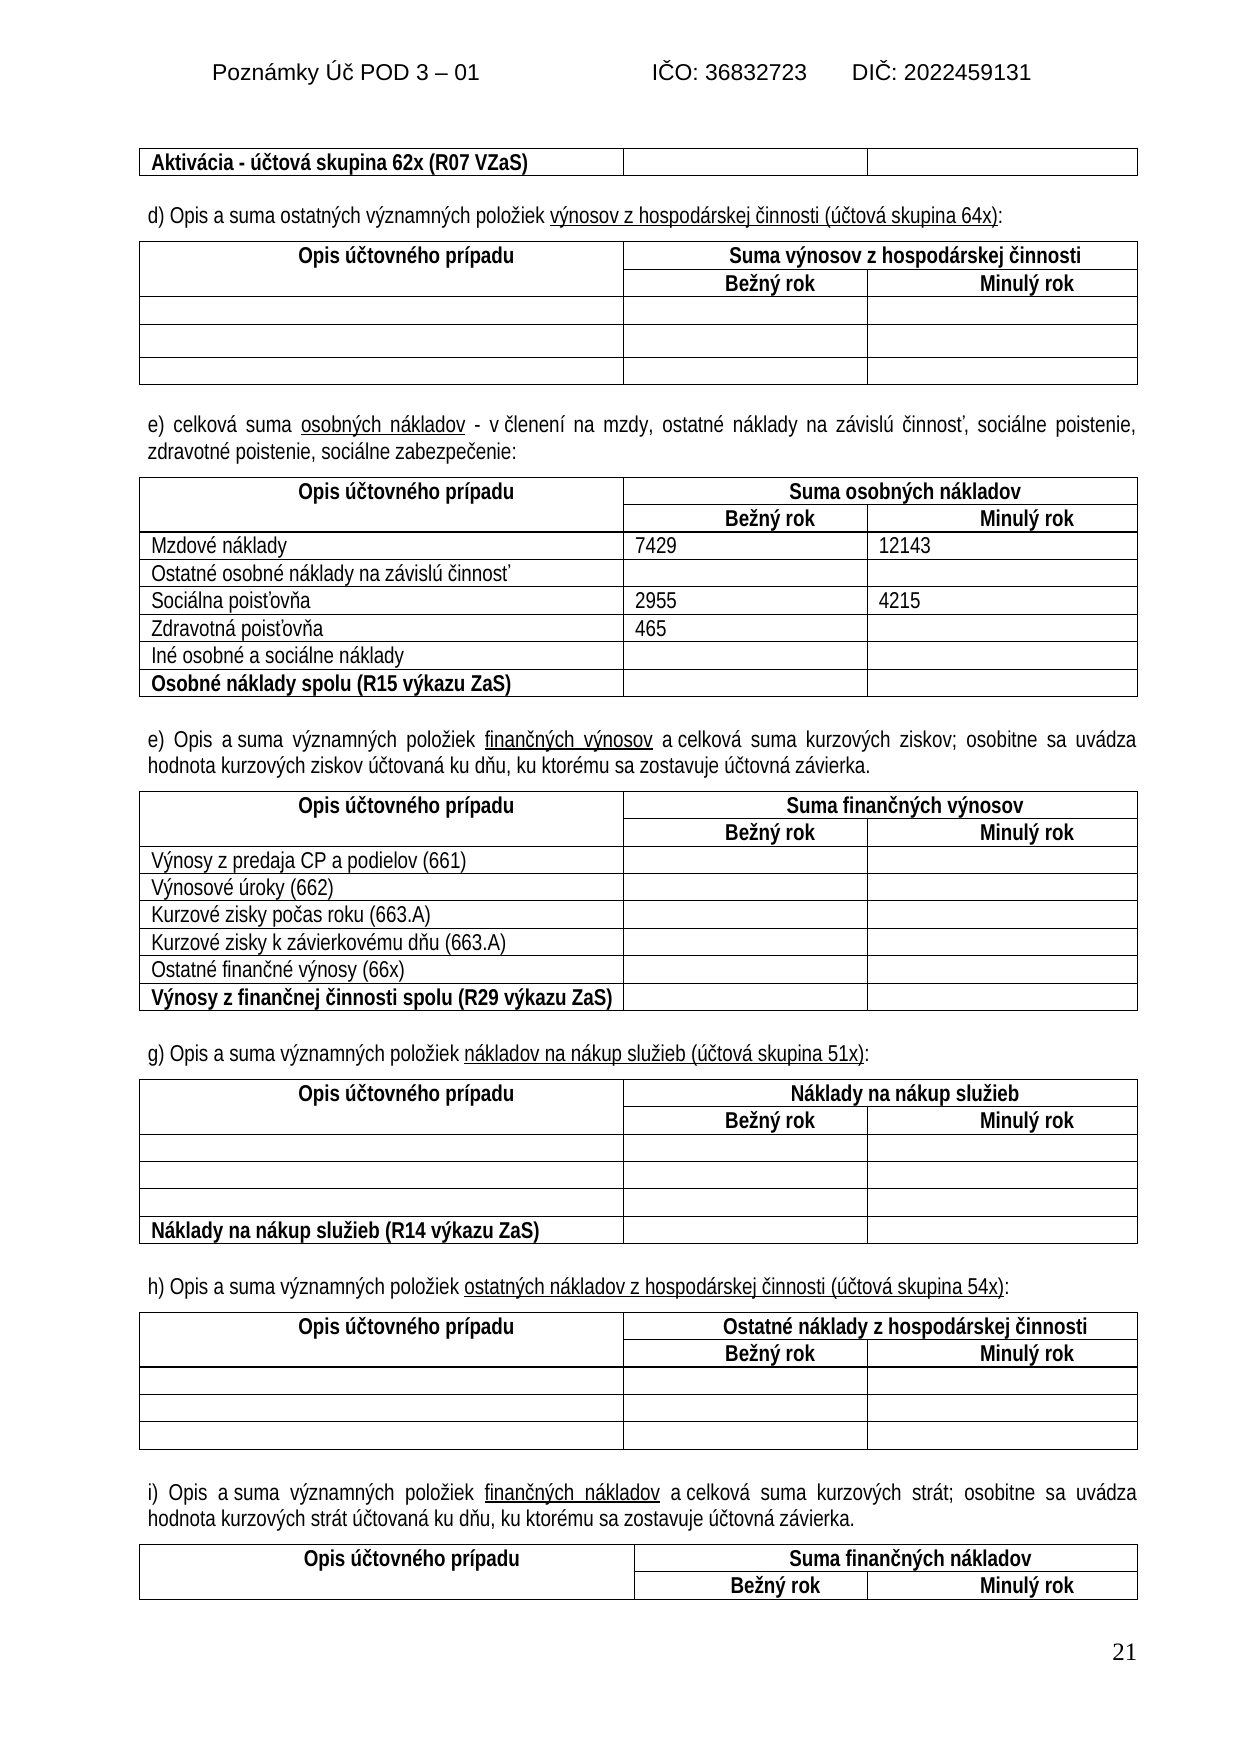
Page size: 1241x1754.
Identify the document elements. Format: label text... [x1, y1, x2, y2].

table_cell [140, 297, 623, 323]
table_cell [624, 325, 867, 357]
table_cell [624, 1368, 867, 1394]
table_cell [868, 1217, 1137, 1243]
table_header Suma výnosov z hospodárskej činnosti [624, 242, 1137, 269]
text g) Opis a suma významných položiek nákladov na nákup služieb (účtová skupina 51x): [148, 1040, 1137, 1066]
table_cell Ostatné osobné náklady na závislú činnosť [140, 560, 623, 586]
table_cell 465 [624, 615, 867, 641]
table_cell [140, 1368, 623, 1394]
table_cell [624, 642, 867, 668]
table_cell [140, 1422, 623, 1449]
table_cell [624, 1422, 867, 1449]
table_cell Iné osobné a sociálne náklady [140, 642, 623, 668]
table_header Opis účtovného prípadu [140, 1080, 623, 1133]
table_cell [624, 560, 867, 586]
table_cell [624, 901, 867, 928]
table_cell [624, 984, 867, 1010]
table_cell Kurzové zisky počas roku (663.A) [140, 901, 623, 928]
table_cell Sociálna poisťovňa [140, 587, 623, 614]
table_cell Minulý rok [868, 1107, 1137, 1133]
table_header Náklady na nákup služieb [624, 1080, 1137, 1106]
table_cell [140, 325, 623, 357]
table_cell [624, 1162, 867, 1188]
table_cell [868, 560, 1137, 586]
table_header Opis účtovného prípadu [140, 1313, 623, 1366]
table_cell [868, 615, 1137, 641]
table_cell [868, 149, 1137, 175]
table_cell Minulý rok [868, 270, 1137, 296]
table_cell [140, 1189, 623, 1216]
table_cell [624, 847, 867, 873]
table_cell [868, 874, 1137, 900]
table_cell 7429 [624, 533, 867, 559]
table_cell [868, 929, 1137, 955]
table_cell Bežný rok [624, 1340, 867, 1366]
table_cell [140, 1162, 623, 1188]
table_cell Bežný rok [624, 270, 867, 296]
table_cell Osobné náklady spolu (R15 výkazu ZaS) [140, 670, 623, 696]
text i) Opis a suma významných položiek finančných nákladov a celková suma kurzových strát; osobitne sa uvádza hodnota kurzových strát účtovaná ku dňu, ku ktorému sa zostavuje účtovná závierka. [148, 1478, 1137, 1531]
table_cell Výnosy z predaja CP a podielov (661) [140, 847, 623, 873]
table_cell Bežný rok [624, 819, 867, 846]
table_cell [868, 984, 1137, 1010]
table_cell [868, 1395, 1137, 1421]
table_cell Aktivácia - účtová skupina 62x (R07 VZaS) [140, 149, 623, 175]
table_cell [868, 956, 1137, 983]
table_cell [868, 901, 1137, 928]
table_cell [868, 1162, 1137, 1188]
table_cell 4215 [868, 587, 1137, 614]
table_cell [624, 149, 867, 175]
text h) Opis a suma významných položiek ostatných nákladov z hospodárskej činnosti (účtová skupina 54x): [148, 1273, 1137, 1299]
text e) celková suma osobných nákladov - v členení na mzdy, ostatné náklady na závislú činnosť, sociálne poistenie, zdravotné poistenie, sociálne zabezpečenie: [148, 411, 1137, 464]
table_cell Výnosové úroky (662) [140, 874, 623, 900]
table_cell Bežný rok [624, 505, 867, 531]
table_header Opis účtovného prípadu [140, 242, 623, 296]
table_cell 2955 [624, 587, 867, 614]
table_header Opis účtovného prípadu [140, 792, 623, 846]
table_cell [624, 1135, 867, 1161]
table_cell [868, 1135, 1137, 1161]
table_cell [624, 297, 867, 323]
table_header Suma finančných výnosov [624, 792, 1137, 818]
table_cell Zdravotná poisťovňa [140, 615, 623, 641]
table_cell Ostatné finančné výnosy (66x) [140, 956, 623, 983]
table_cell [868, 1422, 1137, 1449]
table_header Opis účtovného prípadu [140, 1545, 634, 1598]
table_cell Bežný rok [624, 1107, 867, 1133]
table_cell Minulý rok [868, 1340, 1137, 1366]
table_cell [624, 1189, 867, 1216]
table_header Suma osobných nákladov [624, 478, 1137, 504]
table_cell [140, 358, 623, 384]
table_cell [624, 1395, 867, 1421]
table_cell [868, 297, 1137, 323]
table_cell [868, 670, 1137, 696]
table_cell [624, 874, 867, 900]
table_cell [624, 358, 867, 384]
table_cell Mzdové náklady [140, 533, 623, 559]
table_cell [868, 325, 1137, 357]
table_cell [624, 1217, 867, 1243]
table_cell [140, 1395, 623, 1421]
table_cell Bežný rok [635, 1572, 867, 1598]
table_cell 12143 [868, 533, 1137, 559]
table_cell Kurzové zisky k závierkovému dňu (663.A) [140, 929, 623, 955]
text d) Opis a suma ostatných významných položiek výnosov z hospodárskej činnosti (účtová skupina 64x): [148, 202, 1137, 229]
table_cell [140, 1135, 623, 1161]
table_cell [868, 1368, 1137, 1394]
table_header Opis účtovného prípadu [140, 478, 623, 531]
table_cell Minulý rok [868, 1572, 1137, 1598]
table_cell [624, 929, 867, 955]
table_cell Náklady na nákup služieb (R14 výkazu ZaS) [140, 1217, 623, 1243]
table_cell [868, 847, 1137, 873]
table_cell Výnosy z finančnej činnosti spolu (R29 výkazu ZaS) [140, 984, 623, 1010]
table_cell [868, 1189, 1137, 1216]
table_cell Minulý rok [868, 819, 1137, 846]
table_cell [624, 670, 867, 696]
table_cell [868, 358, 1137, 384]
table_cell [624, 956, 867, 983]
table_header Ostatné náklady z hospodárskej činnosti [624, 1313, 1137, 1339]
text e) Opis a suma významných položiek finančných výnosov a celková suma kurzových ziskov; osobitne sa uvádza hodnota kurzových ziskov účtovaná ku dňu, ku ktorému sa zostavuje účtovná závierka. [148, 726, 1137, 778]
table_header Suma finančných nákladov [635, 1545, 1137, 1571]
table_cell Minulý rok [868, 505, 1137, 531]
table_cell [868, 642, 1137, 668]
